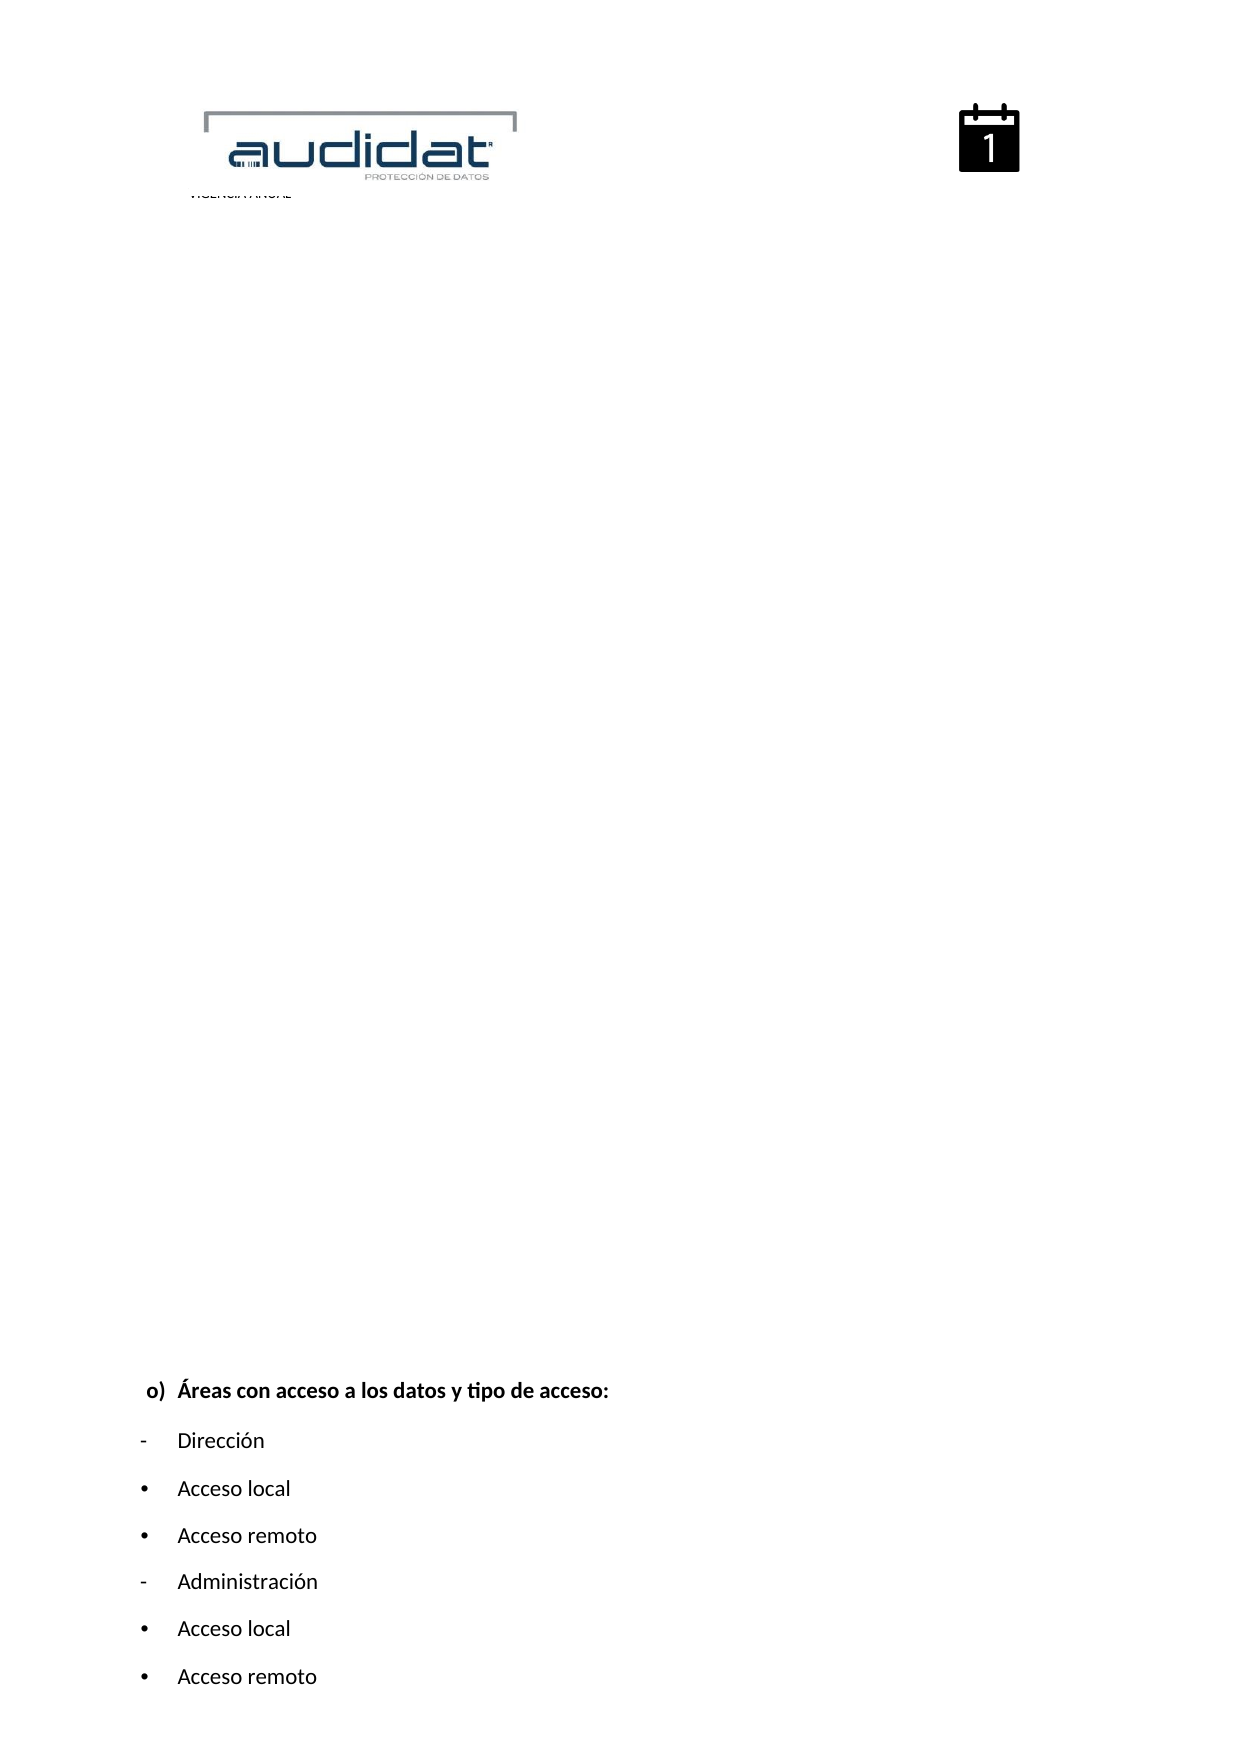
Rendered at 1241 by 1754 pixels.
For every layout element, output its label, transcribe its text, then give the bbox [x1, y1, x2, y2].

list Dirección [140, 1426, 1064, 1454]
list Acceso remoto [140, 1522, 1064, 1550]
list Acceso local [140, 1614, 1064, 1643]
list Áreas con acceso a los datos y tipo de acceso: [146, 1376, 1064, 1404]
list Administración [140, 1567, 1064, 1595]
list Acceso local [140, 1474, 1064, 1502]
list Acceso remoto [140, 1662, 1064, 1690]
